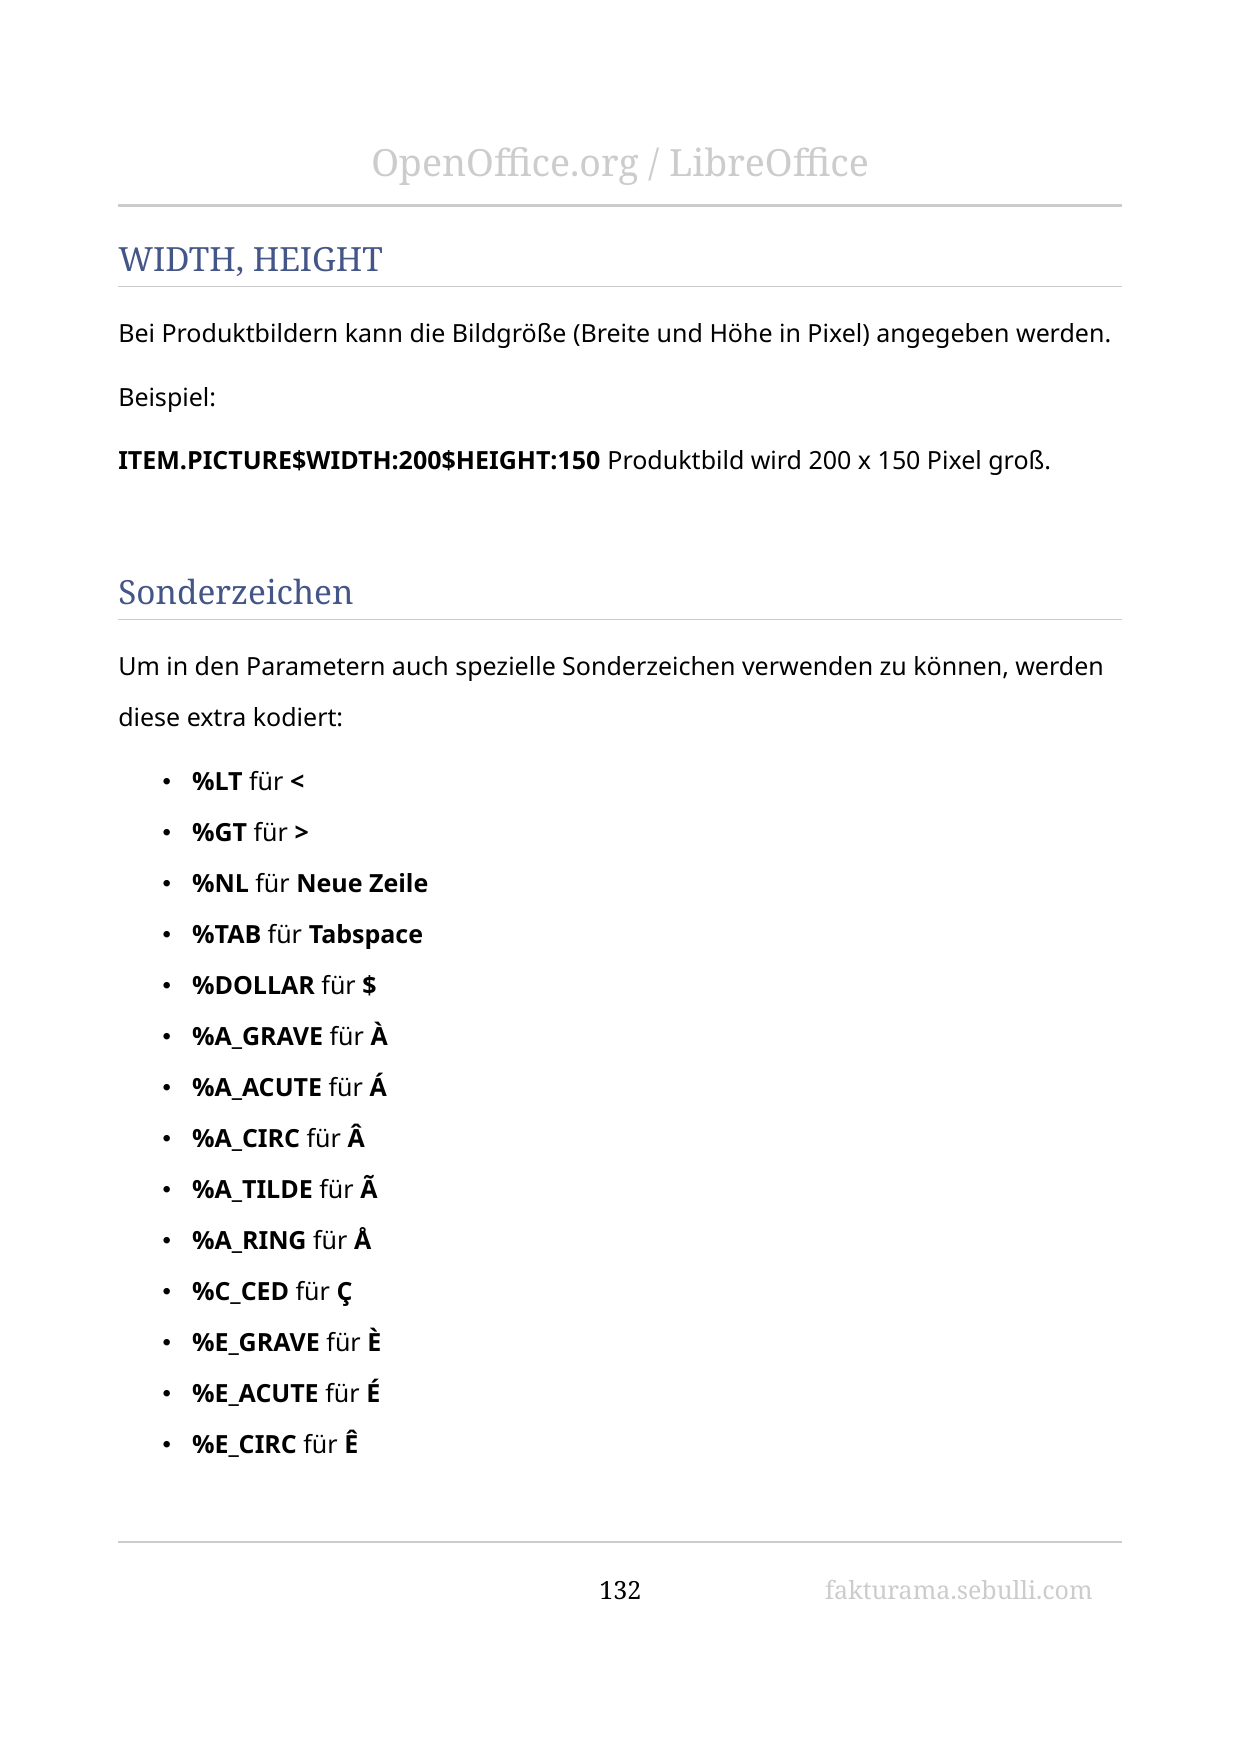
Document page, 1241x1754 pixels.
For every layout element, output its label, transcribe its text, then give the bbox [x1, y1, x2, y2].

text Bei Produktbildern kann die Bildgröße (Breite und Höhe in Pixel) angegeben werden. [118, 316, 1122, 350]
text Beispiel: [118, 379, 1122, 413]
list %TAB für Tabspace [162, 916, 1122, 950]
list %E_CIRC für Ê [162, 1427, 1122, 1461]
text ITEM.PICTURE$WIDTH:200$HEIGHT:150 Produktbild wird 200 x 150 Pixel groß. [118, 443, 1122, 477]
list %LT für < [162, 763, 1122, 797]
list %A_ACUTE für Á [162, 1069, 1122, 1103]
list %E_GRAVE für È [162, 1325, 1122, 1359]
list %A_GRAVE für À [162, 1018, 1122, 1052]
text Um in den Parametern auch spezielle Sonderzeichen verwenden zu können, werden diese extra kodiert: [118, 649, 1122, 734]
list %A_TILDE für Ã [162, 1172, 1122, 1206]
list %C_CED für Ç [162, 1274, 1122, 1308]
list %DOLLAR für $ [162, 967, 1122, 1001]
list %NL für Neue Zeile [162, 865, 1122, 899]
list %E_ACUTE für É [162, 1376, 1122, 1410]
subtitle WIDTH, HEIGHT [118, 236, 1122, 286]
subtitle Sonderzeichen [118, 569, 1122, 619]
list %A_RING für Å [162, 1223, 1122, 1257]
list %GT für > [162, 814, 1122, 848]
list %A_CIRC für Â [162, 1121, 1122, 1154]
